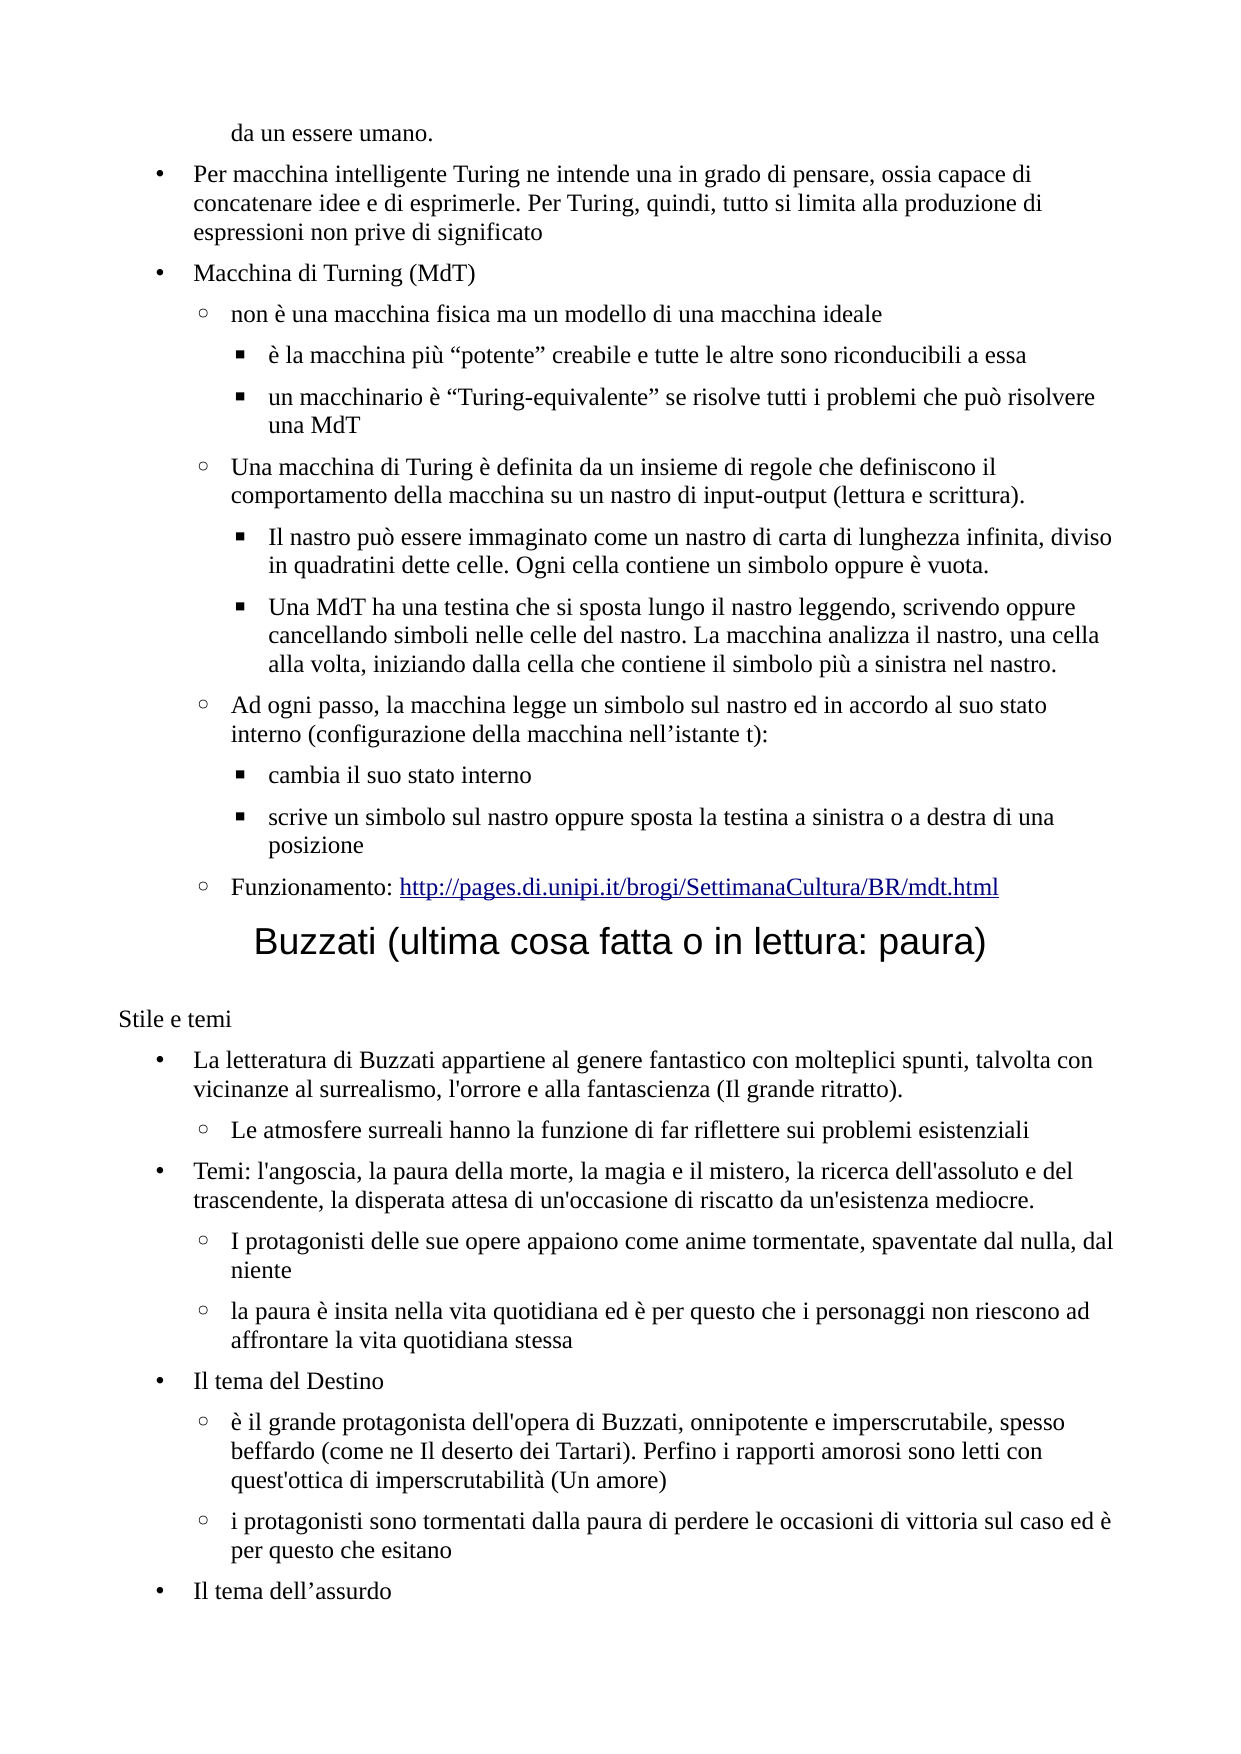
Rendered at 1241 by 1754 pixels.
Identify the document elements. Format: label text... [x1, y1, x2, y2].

list un macchinario è “Turing-equivalente” se risolve tutti i problemi che può risolvere una MdT [231, 382, 1122, 439]
list i protagonisti sono tormentati dalla paura di perdere le occasioni di vittoria sul caso ed è per questo che esitano [193, 1506, 1122, 1564]
list Una MdT ha una testina che si sposta lungo il nastro leggendo, scrivendo oppure cancellando simboli nelle celle del nastro. La macchina analizza il nastro, una cella alla volta, iniziando dalla cella che contiene il simbolo più a sinistra nel nastro. [231, 592, 1122, 678]
list Funzionamento: http://pages.di.unipi.it/brogi/SettimanaCultura/BR/mdt.html [193, 872, 1122, 901]
list la paura è insita nella vita quotidiana ed è per questo che i personaggi non riescono ad affrontare la vita quotidiana stessa [193, 1296, 1122, 1354]
list Per macchina intelligente Turing ne intende una in grado di pensare, ossia capace di concatenare idee e di esprimerle. Per Turing, quindi, tutto si limita alla produzione di espressioni non prive di significato [156, 159, 1122, 246]
list Il tema del Destino [156, 1366, 1122, 1395]
list Il tema dell’assurdo [156, 1576, 1122, 1605]
list scrive un simbolo sul nastro oppure sposta la testina a sinistra o a destra di una posizione [231, 802, 1122, 859]
list I protagonisti delle sue opere appaiono come anime tormentate, spaventate dal nulla, dal niente [193, 1226, 1122, 1284]
list cambia il suo stato interno [231, 761, 1122, 789]
list da un essere umano. [193, 118, 1122, 147]
subtitle Buzzati (ultima cosa fatta o in lettura: paura) [118, 919, 1122, 962]
list Macchina di Turning (MdT) [156, 258, 1122, 287]
list Il nastro può essere immaginato come un nastro di carta di lunghezza infinita, diviso in quadratini dette celle. Ogni cella contiene un simbolo oppure è vuota. [231, 522, 1122, 579]
list La letteratura di Buzzati appartiene al genere fantastico con molteplici spunti, talvolta con vicinanze al surrealismo, l'orrore e alla fantascienza (Il grande ritratto). [156, 1045, 1122, 1102]
list Una macchina di Turing è definita da un insieme di regole che definiscono il comportamento della macchina su un nastro di input-output (lettura e scrittura). [193, 452, 1122, 509]
list Ad ogni passo, la macchina legge un simbolo sul nastro ed in accordo al suo stato interno (configurazione della macchina nell’istante t): [193, 691, 1122, 748]
list è il grande protagonista dell'opera di Buzzati, onnipotente e imperscrutabile, spesso beffardo (come ne Il deserto dei Tartari). Perfino i rapporti amorosi sono letti con quest'ottica di imperscrutabilità (Un amore) [193, 1407, 1122, 1494]
list non è una macchina fisica ma un modello di una macchina ideale [193, 299, 1122, 328]
text Stile e temi [118, 1004, 1122, 1032]
list Temi: l'angoscia, la paura della morte, la magia e il mistero, la ricerca dell'assoluto e del trascendente, la disperata attesa di un'occasione di riscatto da un'esistenza mediocre. [156, 1156, 1122, 1214]
list Le atmosfere surreali hanno la funzione di far riflettere sui problemi esistenziali [193, 1115, 1122, 1144]
list è la macchina più “potente” creabile e tutte le altre sono riconducibili a essa [231, 341, 1122, 369]
